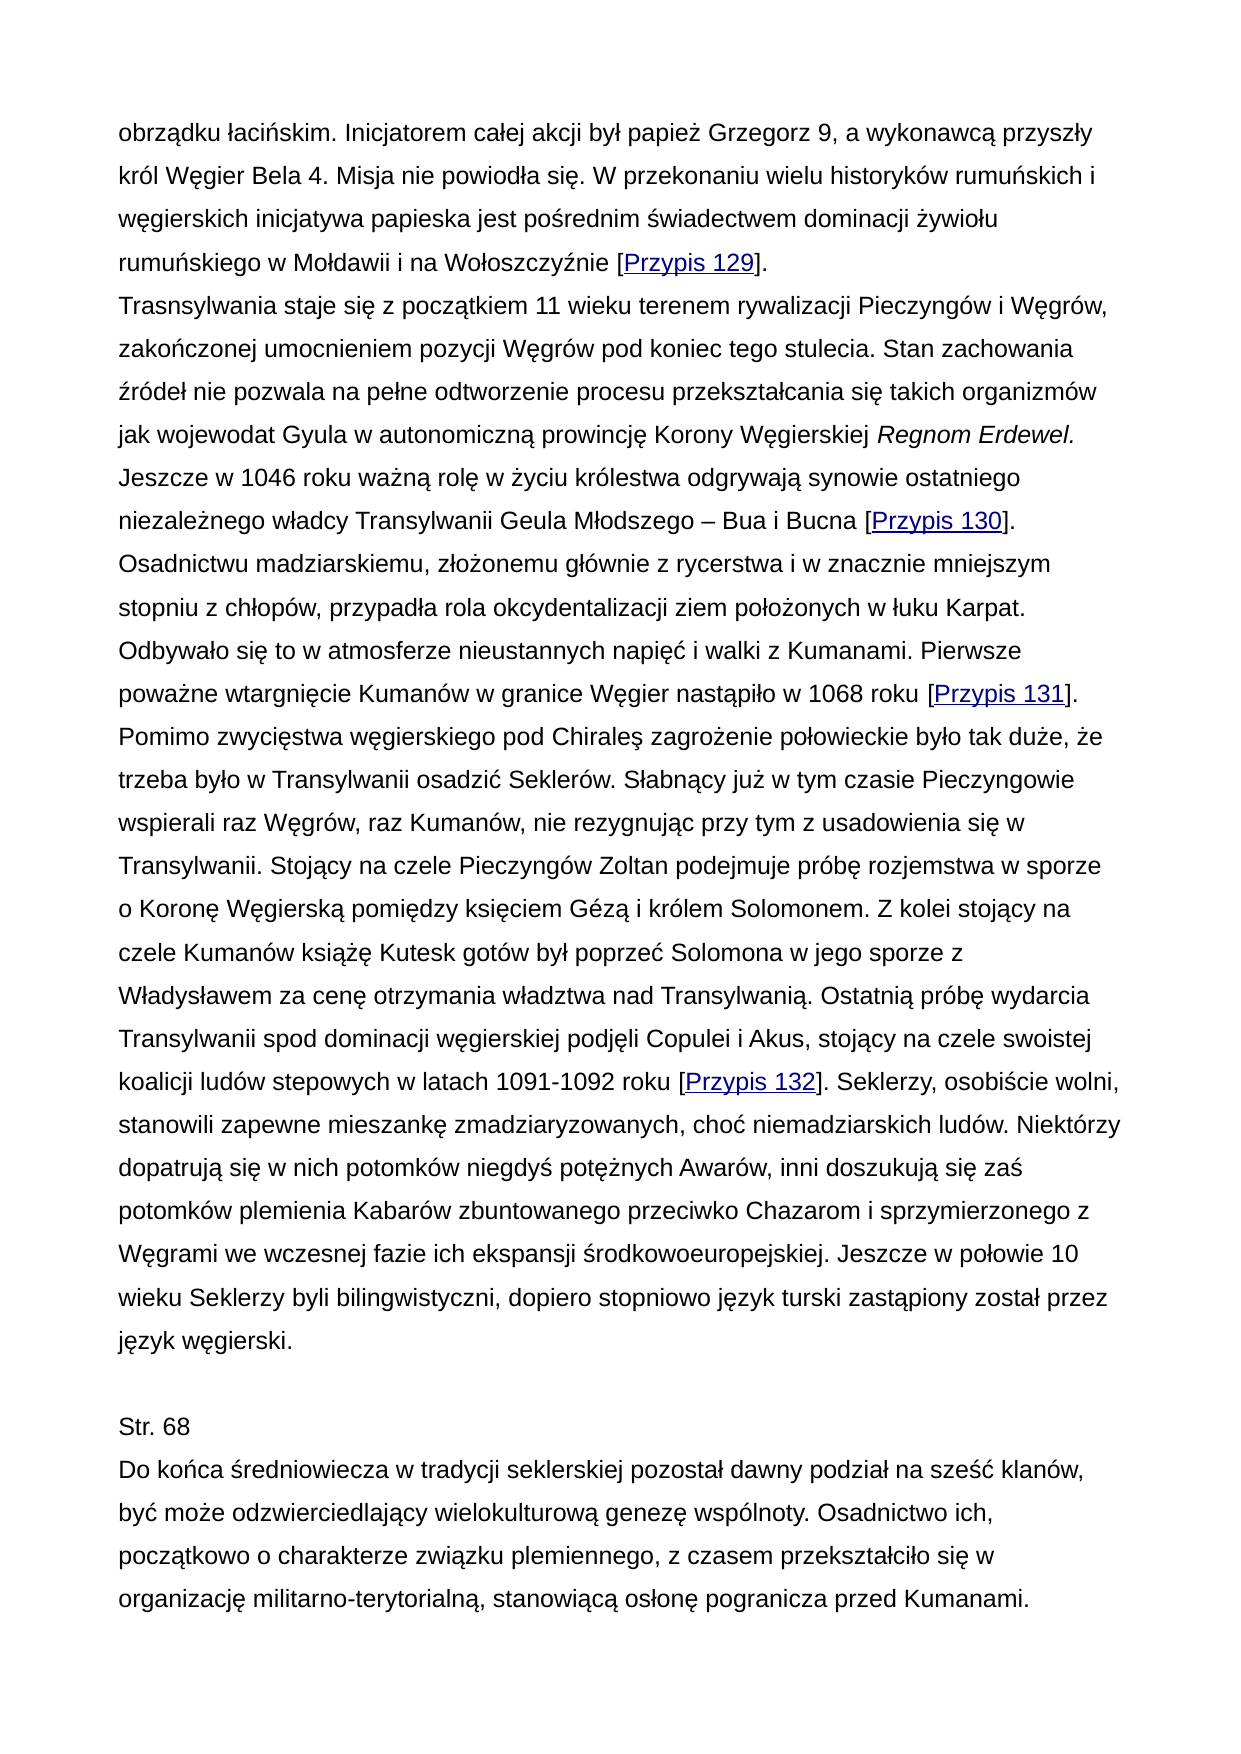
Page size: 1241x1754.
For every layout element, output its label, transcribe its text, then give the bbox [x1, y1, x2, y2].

text Do końca średniowiecza w tradycji seklerskiej pozostał dawny podział na sześć klanów, być może odzwierciedlający wielokulturową genezę wspólnoty. Osadnictwo ich, początkowo o charakterze związku plemiennego, z czasem przekształciło się w organizację militarno-terytorialną, stanowiącą osłonę pogranicza przed Kumanami. [118, 1455, 1122, 1613]
text Str. 68 [118, 1412, 1122, 1441]
text obrządku łacińskim. Inicjatorem całej akcji był papież Grzegorz 9, a wykonawcą przyszły król Węgier Bela 4. Misja nie powiodła się. W przekonaniu wielu historyków rumuńskich i węgierskich inicjatywa papieska jest pośrednim świadectwem dominacji żywiołu rumuńskiego w Mołdawii i na Wołoszczyźnie [Przypis 129]. [118, 118, 1122, 276]
text Trasnsylwania staje się z początkiem 11 wieku terenem rywalizacji Pieczyngów i Węgrów, zakończonej umocnieniem pozycji Węgrów pod koniec tego stulecia. Stan zachowania źródeł nie pozwala na pełne odtworzenie procesu przekształcania się takich organizmów jak wojewodat Gyula w autonomiczną prowincję Korony Węgierskiej Regnom Erdewel. Jeszcze w 1046 roku ważną rolę w życiu królestwa odgrywają synowie ostatniego niezależnego władcy Transylwanii Geula Młodszego – Bua i Bucna [Przypis 130]. Osadnictwu madziarskiemu, złożonemu głównie z rycerstwa i w znacznie mniejszym stopniu z chłopów, przypadła rola okcydentalizacji ziem położonych w łuku Karpat. Odbywało się to w atmosferze nieustannych napięć i walki z Kumanami. Pierwsze poważne wtargnięcie Kumanów w granice Węgier nastąpiło w 1068 roku [Przypis 131]. Pomimo zwycięstwa węgierskiego pod Chiraleş zagrożenie połowieckie było tak duże, że trzeba było w Transylwanii osadzić Seklerów. Słabnący już w tym czasie Pieczyngowie wspierali raz Węgrów, raz Kumanów, nie rezygnując przy tym z usadowienia się w Transylwanii. Stojący na czele Pieczyngów Zoltan podejmuje próbę rozjemstwa w sporze o Koronę Węgierską pomiędzy księciem Gézą i królem Solomonem. Z kolei stojący na czele Kumanów książę Kutesk gotów był poprzeć Solomona w jego sporze z Władysławem za cenę otrzymania władztwa nad Transylwanią. Ostatnią próbę wydarcia Transylwanii spod dominacji węgierskiej podjęli Copulei i Akus, stojący na czele swoistej koalicji ludów stepowych w latach 1091-1092 roku [Przypis 132]. Seklerzy, osobiście wolni, stanowili zapewne mieszankę zmadziaryzowanych, choć niemadziarskich ludów. Niektórzy dopatrują się w nich potomków niegdyś potężnych Awarów, inni doszukują się zaś potomków plemienia Kabarów zbuntowanego przeciwko Chazarom i sprzymierzonego z Węgrami we wczesnej fazie ich ekspansji środkowoeuropejskiej. Jeszcze w połowie 10 wieku Seklerzy byli bilingwistyczni, dopiero stopniowo język turski zastąpiony został przez język węgierski. [118, 291, 1122, 1354]
